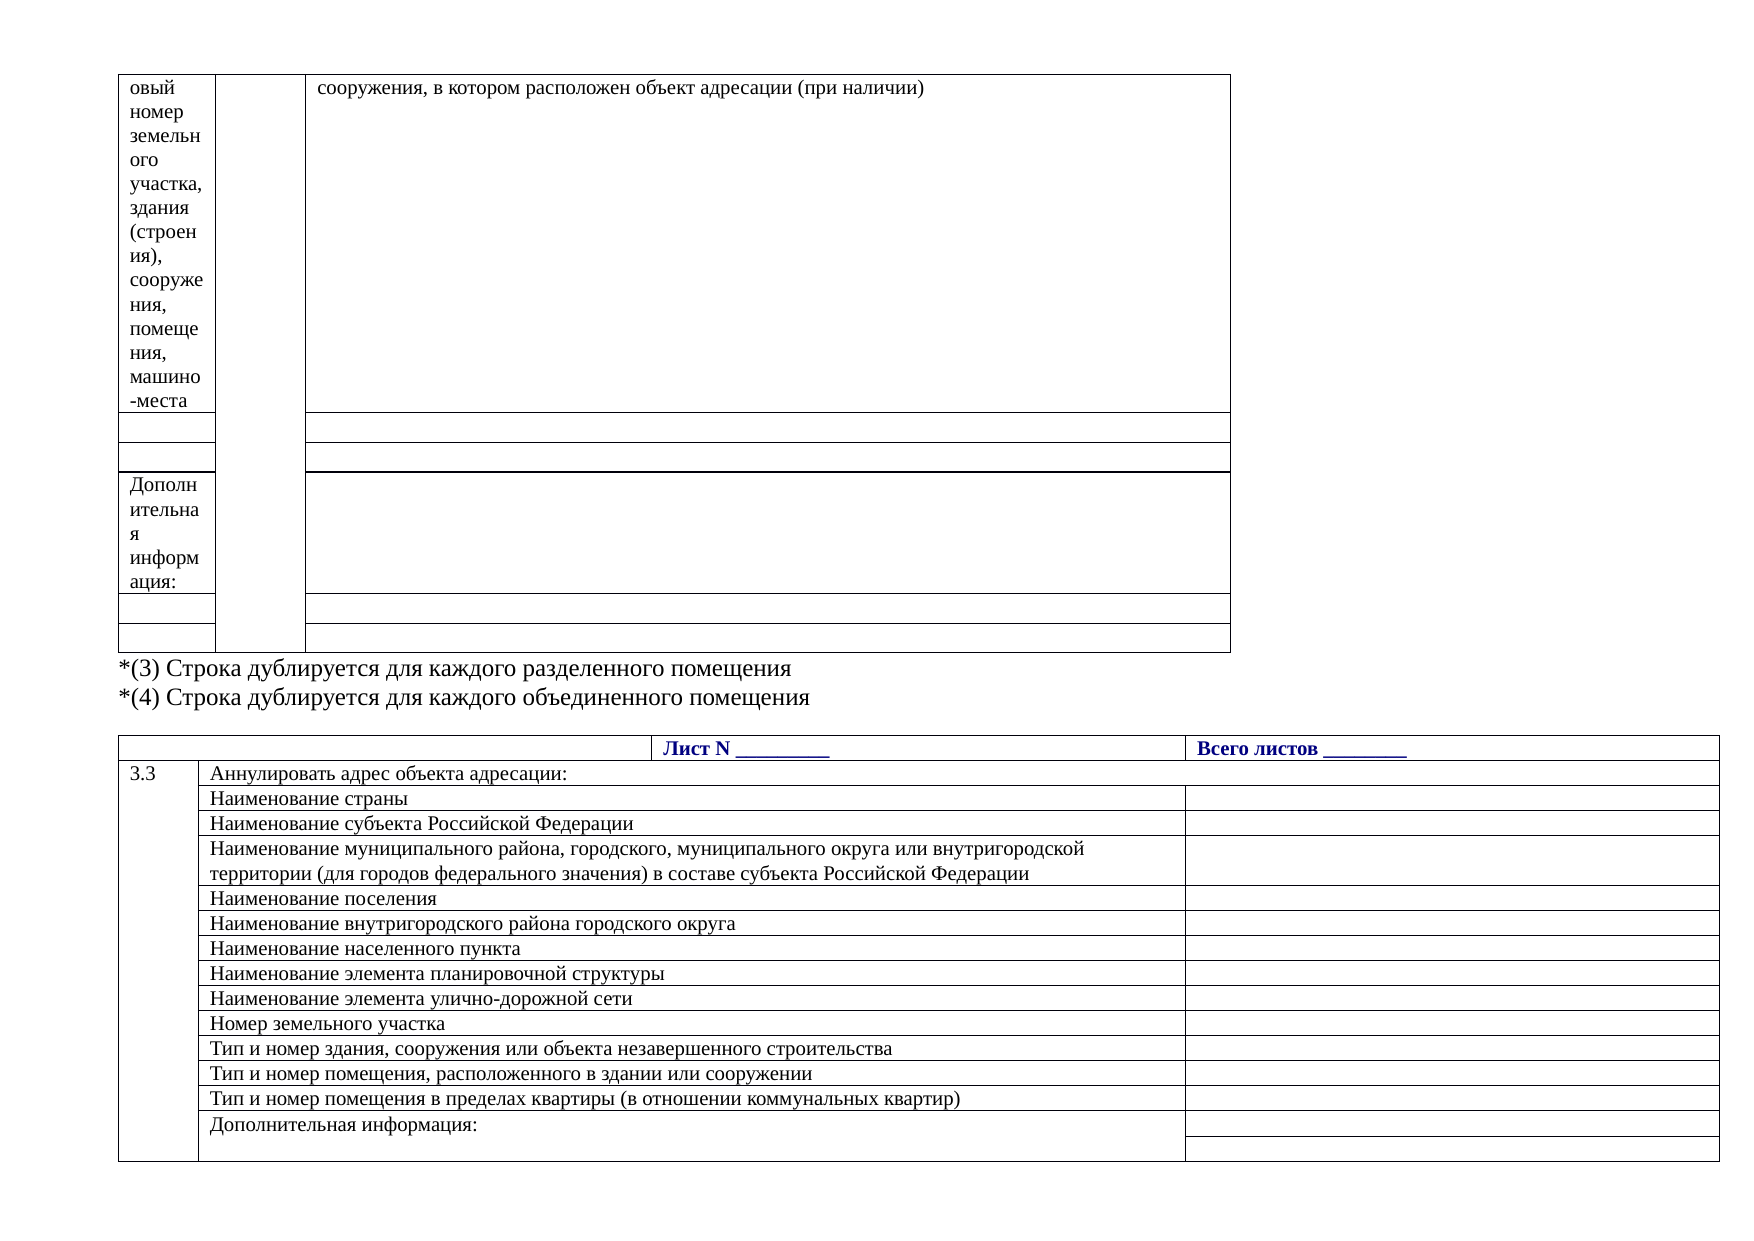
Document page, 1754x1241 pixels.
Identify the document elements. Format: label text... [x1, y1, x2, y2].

text *(3) Строка дублируется для каждого разделенного помещения [118, 653, 1695, 682]
table_cell Наименование элемента планировочной структуры [199, 961, 1185, 985]
table_cell 3.3 [119, 761, 198, 1161]
table_cell [1186, 911, 1719, 935]
table_cell Номер земельного участка [199, 1011, 1185, 1035]
table_cell овый номер земельного участка, здания (строения), сооружения, помещения, машино-места [119, 75, 215, 412]
table_cell Наименование страны [199, 786, 1185, 810]
table_cell [306, 473, 1230, 593]
table_cell Наименование населенного пункта [199, 936, 1185, 960]
table_cell Тип и номер помещения, расположенного в здании или сооружении [199, 1061, 1185, 1085]
table_cell [216, 75, 305, 652]
table_cell [1186, 786, 1719, 810]
table_cell Наименование элемента улично-дорожной сети [199, 986, 1185, 1010]
table_header Лист N _________ [652, 736, 1185, 760]
table_cell [1186, 961, 1719, 985]
table_header [119, 736, 651, 760]
text *(4) Строка дублируется для каждого объединенного помещения [118, 682, 1695, 711]
table_cell [1186, 1036, 1719, 1060]
table_cell Наименование внутригородского района городского округа [199, 911, 1185, 935]
table_cell [119, 413, 215, 442]
table_cell Дополнительная информация: [199, 1111, 1185, 1161]
table_cell Наименование муниципального района, городского, муниципального округа или внутригородской территории (для городов федерального значения) в составе субъекта Российской Федерации [199, 836, 1185, 884]
table_cell [1186, 936, 1719, 960]
table_cell Наименование поселения [199, 886, 1185, 909]
table_cell [1186, 1086, 1719, 1110]
table_cell Тип и номер здания, сооружения или объекта незавершенного строительства [199, 1036, 1185, 1060]
table_cell [1186, 1137, 1719, 1161]
table_cell Аннулировать адрес объекта адресации: [199, 761, 1719, 785]
table_cell [306, 594, 1230, 622]
table_cell [1186, 811, 1719, 835]
table_cell Тип и номер помещения в пределах квартиры (в отношении коммунальных квартир) [199, 1086, 1185, 1110]
table_cell Наименование субъекта Российской Федерации [199, 811, 1185, 835]
table_cell [306, 624, 1230, 652]
table_header Всего листов ________ [1186, 736, 1719, 760]
table_cell [1186, 1061, 1719, 1085]
table_cell [1186, 886, 1719, 909]
table_cell [306, 443, 1230, 471]
table_cell Дополнительная информация: [119, 473, 215, 593]
table_cell сооружения, в котором расположен объект адресации (при наличии) [306, 75, 1230, 412]
table_cell [1186, 1011, 1719, 1035]
table_cell [1186, 1111, 1719, 1136]
table_cell [1186, 986, 1719, 1010]
table_cell [119, 594, 215, 622]
table_cell [119, 443, 215, 471]
table_cell [306, 413, 1230, 442]
table_cell [1186, 836, 1719, 884]
table_cell [119, 624, 215, 652]
